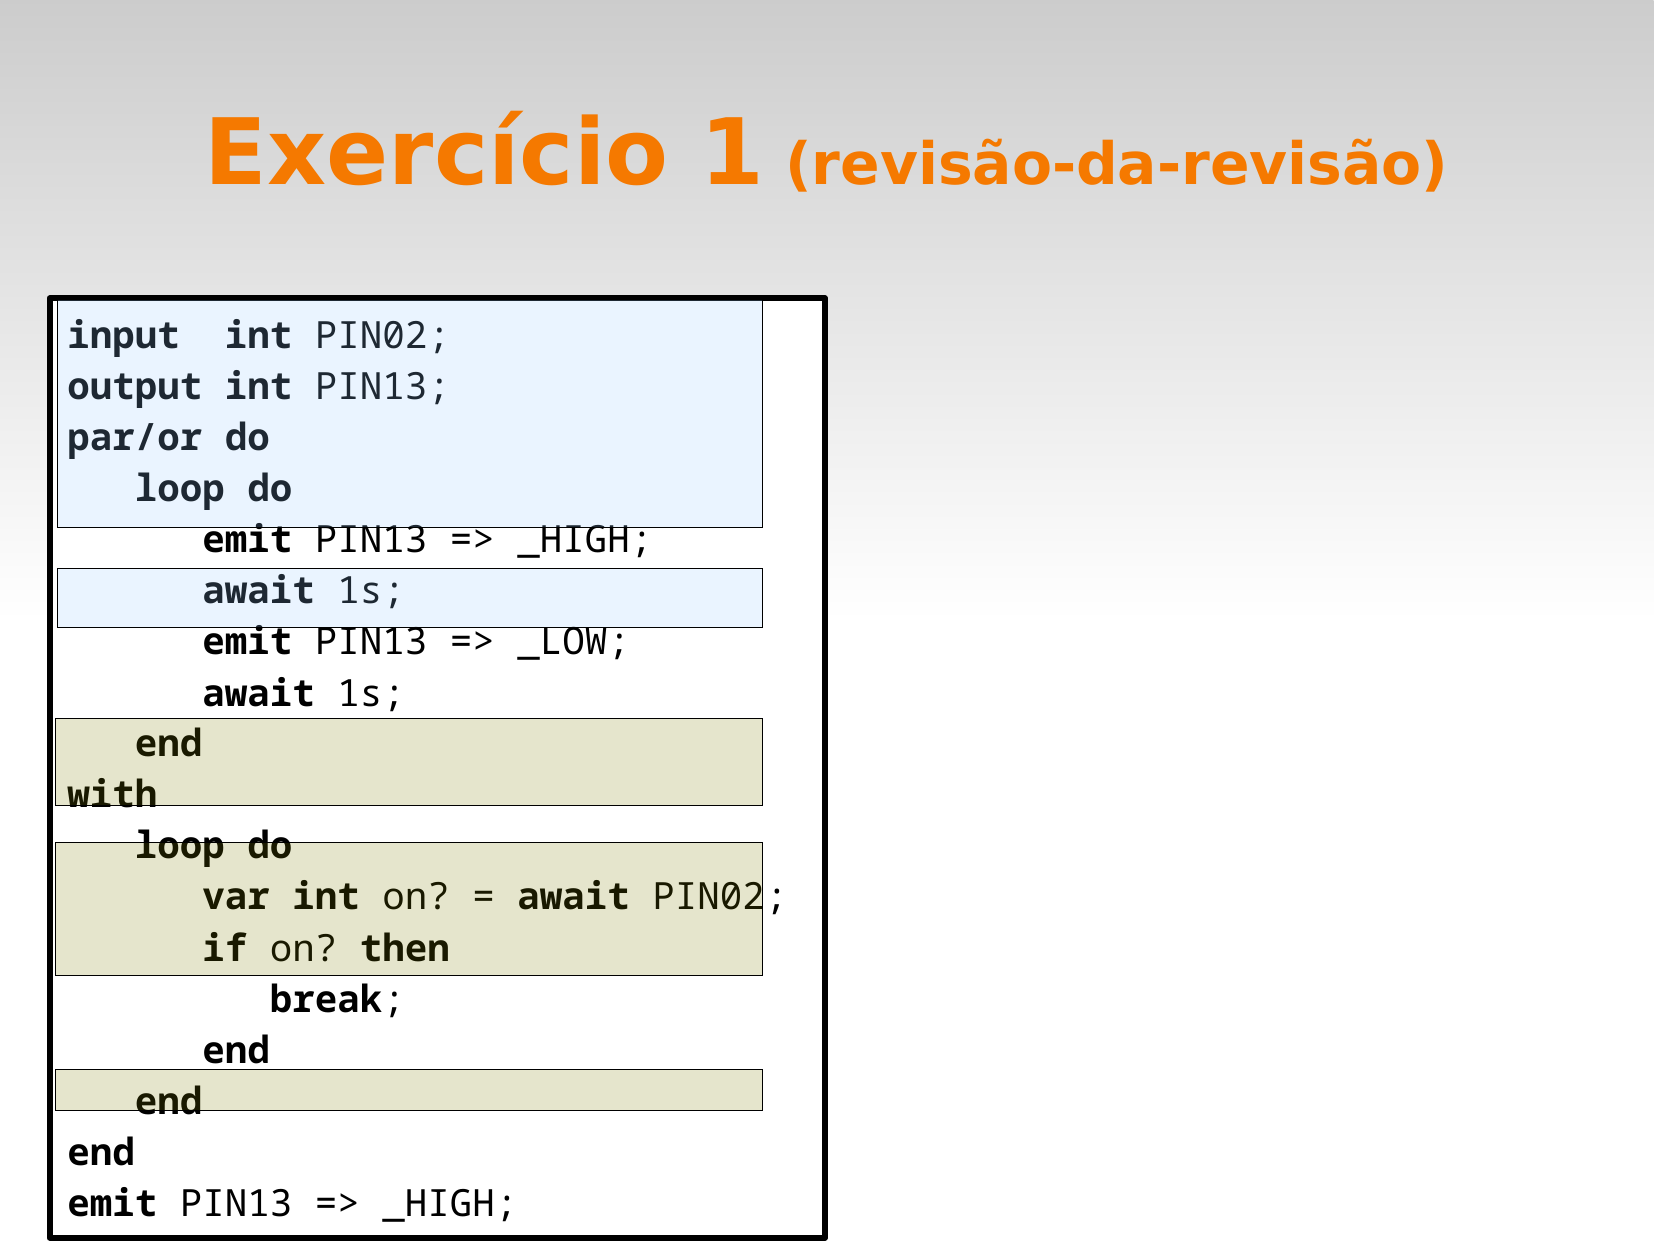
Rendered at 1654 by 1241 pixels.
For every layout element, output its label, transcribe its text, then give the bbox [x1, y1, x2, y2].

title Exercício 1 (revisão-da-revisão) [82, 49, 1571, 257]
text_box [55, 718, 763, 806]
text_box [57, 568, 763, 628]
text_box [57, 299, 763, 528]
text_box input int PIN02; output int PIN13; par/or do loop do emit PIN13 => _HIGH; await 1s; emit PIN13 => _LOW; await 1s; end with loop do var int on? = await PIN02; if on? then break; end end end emit PIN13 => _HIGH; [49, 298, 826, 1126]
text_box [55, 1069, 763, 1111]
text_box [55, 842, 763, 976]
